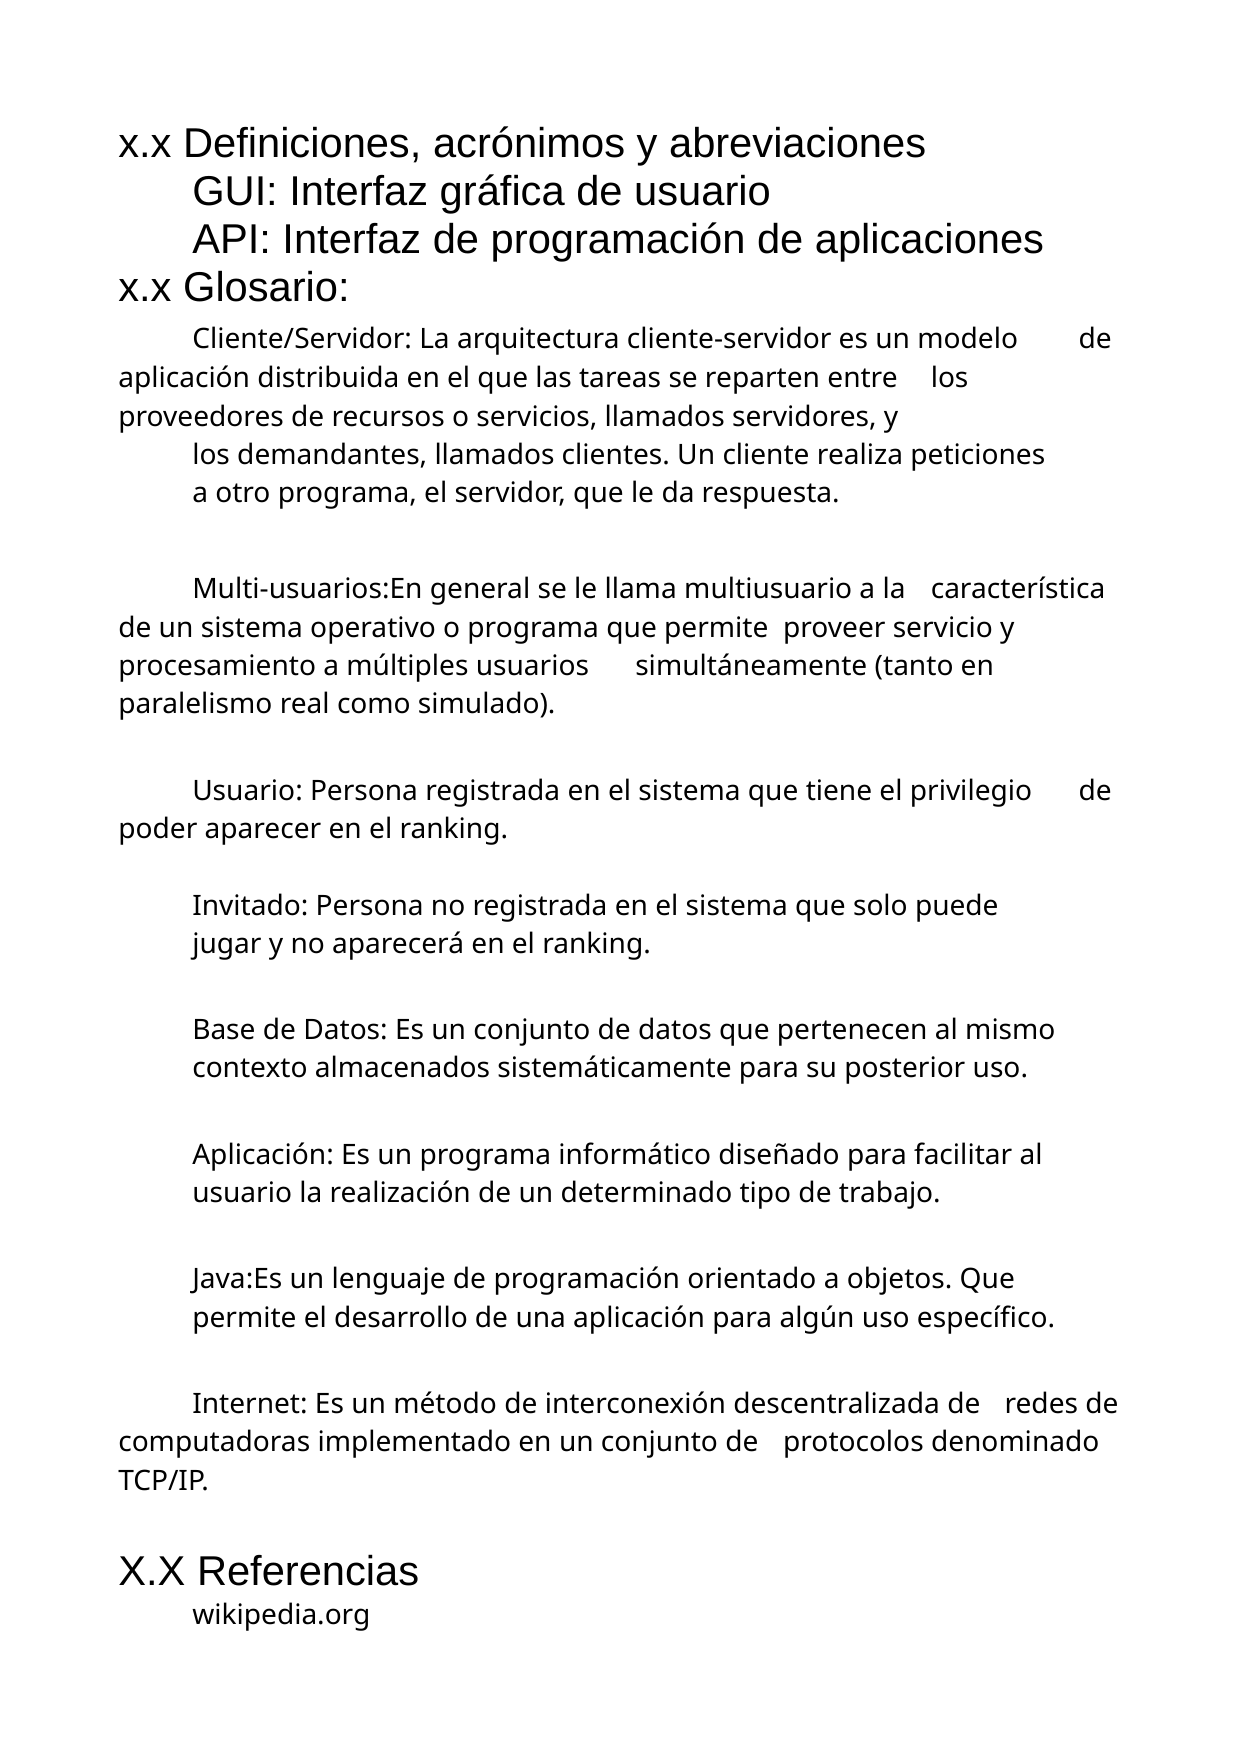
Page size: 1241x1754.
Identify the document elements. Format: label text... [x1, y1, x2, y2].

text wikipedia.org [118, 1594, 1122, 1632]
text Multi-usuarios:En general se le llama multiusuario a la característica de un sistema operativo o programa que permite proveer servicio y procesamiento a múltiples usuarios simultáneamente (tanto en paralelismo real como simulado). [118, 559, 1122, 722]
text Internet: Es un método de interconexión descentralizada de redes de computadoras implementado en un conjunto de protocolos denominado TCP/IP. [118, 1383, 1122, 1498]
text Java:Es un lenguaje de programación orientado a objetos. Que permite el desarrollo de una aplicación para algún uso específico. [118, 1258, 1122, 1335]
text x.x Glosario: [118, 262, 1122, 310]
text Cliente/Servidor: La arquitectura cliente-servidor es un modelo de aplicación distribuida en el que las tareas se reparten entre los proveedores de recursos o servicios, llamados servidores, y [118, 310, 1122, 434]
text GUI: Interfaz gráfica de usuario [118, 166, 1122, 214]
text los demandantes, llamados clientes. Un cliente realiza peticiones [118, 434, 1122, 473]
text Usuario: Persona registrada en el sistema que tiene el privilegio de poder aparecer en el ranking. [118, 770, 1122, 846]
text X.X Referencias [118, 1546, 1122, 1594]
text Aplicación: Es un programa informático diseñado para facilitar al usuario la realización de un determinado tipo de trabajo. [118, 1134, 1122, 1211]
text API: Interfaz de programación de aplicaciones [118, 214, 1122, 262]
text x.x Definiciones, acrónimos y abreviaciones [118, 118, 1122, 166]
text Base de Datos: Es un conjunto de datos que pertenecen al mismo contexto almacenados sistemáticamente para su posterior uso. [118, 1009, 1122, 1086]
text a otro programa, el servidor, que le da respuesta. [118, 473, 1122, 511]
text Invitado: Persona no registrada en el sistema que solo puede jugar y no aparecerá en el ranking. [118, 885, 1122, 961]
